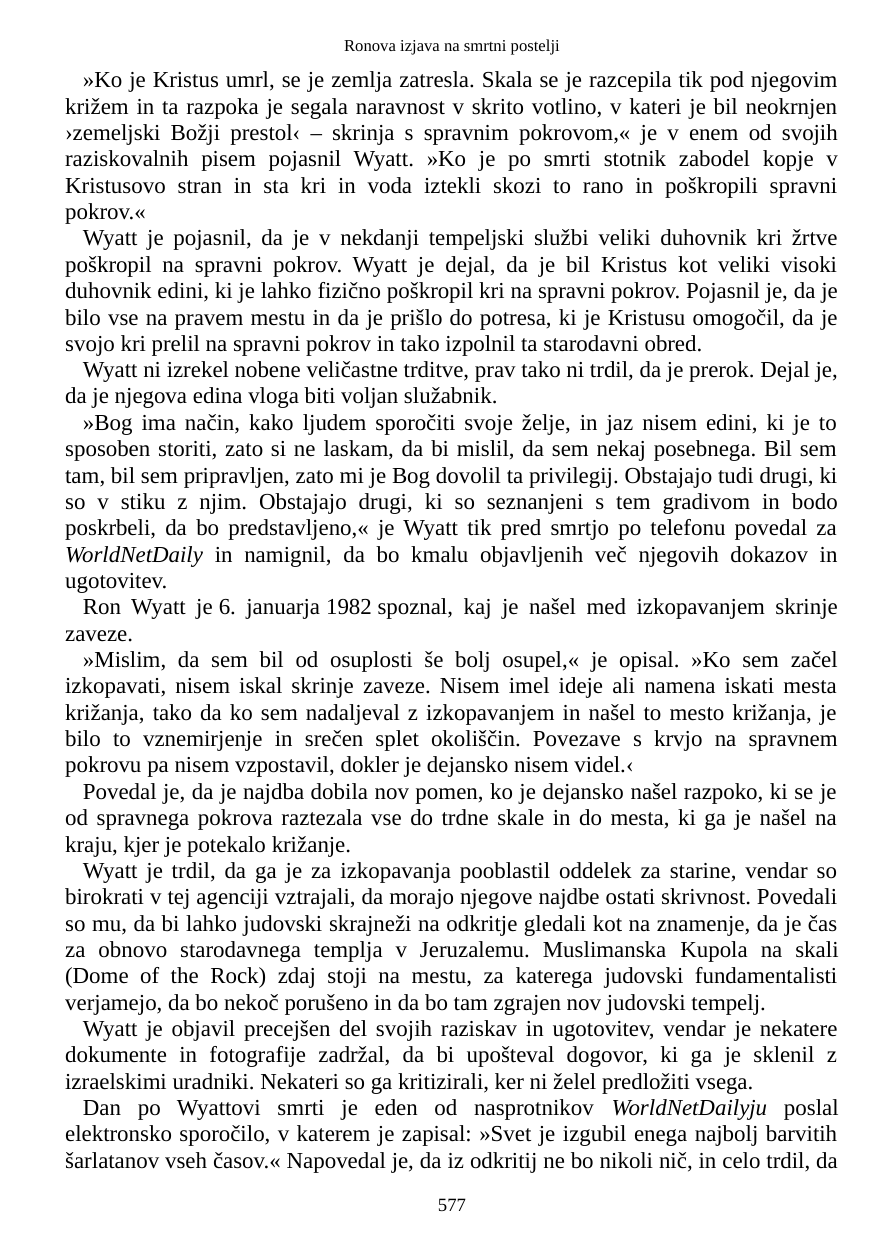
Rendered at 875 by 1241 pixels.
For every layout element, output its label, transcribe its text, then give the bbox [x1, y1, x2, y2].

text Wyatt je objavil precejšen del svojih raziskav in ugotovitev, vendar je nekatere dokumente in fotografije zadržal, da bi upošteval dogovor, ki ga je sklenil z izraelskimi uradniki. Nekateri so ga kritizirali, ker ni želel predložiti vsega. [65, 1015, 839, 1094]
text Dan po Wyattovi smrti je eden od nasprotnikov WorldNetDailyju poslal elektronsko sporočilo, v katerem je zapisal: »Svet je izgubil enega najbolj barvitih šarlatanov vseh časov.« Napovedal je, da iz odkritij ne bo nikoli nič, in celo trdil, da [65, 1094, 839, 1173]
text »Ko je Kristus umrl, se je zemlja zatresla. Skala se je razcepila tik pod njegovim križem in ta razpoka je segala naravnost v skrito votlino, v kateri je bil neokrnjen ›zemeljski Božji prestol‹ – skrinja s spravnim pokrovom,« je v enem od svojih raziskovalnih pisem pojasnil Wyatt. »Ko je po smrti stotnik zabodel kopje v Kristusovo stran in sta kri in voda iztekli skozi to rano in poškropili spravni pokrov.« [65, 66, 839, 224]
text Wyatt je trdil, da ga je za izkopavanja pooblastil oddelek za starine, vendar so birokrati v tej agenciji vztrajali, da morajo njegove najdbe ostati skrivnost. Povedali so mu, da bi lahko judovski skrajneži na odkritje gledali kot na znamenje, da je čas za obnovo starodavnega templja v Jeruzalemu. Muslimanska Kupola na skali (Dome of the Rock) zdaj stoji na mestu, za katerega judovski fundamentalisti verjamejo, da bo nekoč porušeno in da bo tam zgrajen nov judovski tempelj. [65, 857, 839, 1015]
text Wyatt ni izrekel nobene veličastne trditve, prav tako ni trdil, da je prerok. Dejal je, da je njegova edina vloga biti voljan služabnik. [65, 356, 839, 409]
text Wyatt je pojasnil, da je v nekdanji tempeljski službi veliki duhovnik kri žrtve poškropil na spravni pokrov. Wyatt je dejal, da je bil Kristus kot veliki visoki duhovnik edini, ki je lahko fizično poškropil kri na spravni pokrov. Pojasnil je, da je bilo vse na pravem mestu in da je prišlo do potresa, ki je Kristusu omogočil, da je svojo kri prelil na spravni pokrov in tako izpolnil ta starodavni obred. [65, 224, 839, 356]
text Ron Wyatt je 6. januarja 1982 spoznal, kaj je našel med izkopavanjem skrinje zaveze. [65, 593, 839, 646]
text Povedal je, da je najdba dobila nov pomen, ko je dejansko našel razpoko, ki se je od spravnega pokrova raztezala vse do trdne skale in do mesta, ki ga je našel na kraju, kjer je potekalo križanje. [65, 778, 839, 857]
text »Bog ima način, kako ljudem sporočiti svoje želje, in jaz nisem edini, ki je to sposoben storiti, zato si ne laskam, da bi mislil, da sem nekaj posebnega. Bil sem tam, bil sem pripravljen, zato mi je Bog dovolil ta privilegij. Obstajajo tudi drugi, ki so v stiku z njim. Obstajajo drugi, ki so seznanjeni s tem gradivom in bodo poskrbeli, da bo predstavljeno,« je Wyatt tik pred smrtjo po telefonu povedal za WorldNetDaily in namignil, da bo kmalu objavljenih več njegovih dokazov in ugotovitev. [65, 409, 839, 593]
text »Mislim, da sem bil od osuplosti še bolj osupel,« je opisal. »Ko sem začel izkopavati, nisem iskal skrinje zaveze. Nisem imel ideje ali namena iskati mesta križanja, tako da ko sem nadaljeval z izkopavanjem in našel to mesto križanja, je bilo to vznemirjenje in srečen splet okoliščin. Povezave s krvjo na spravnem pokrovu pa nisem vzpostavil, dokler je dejansko nisem videl.‹ [65, 646, 839, 778]
